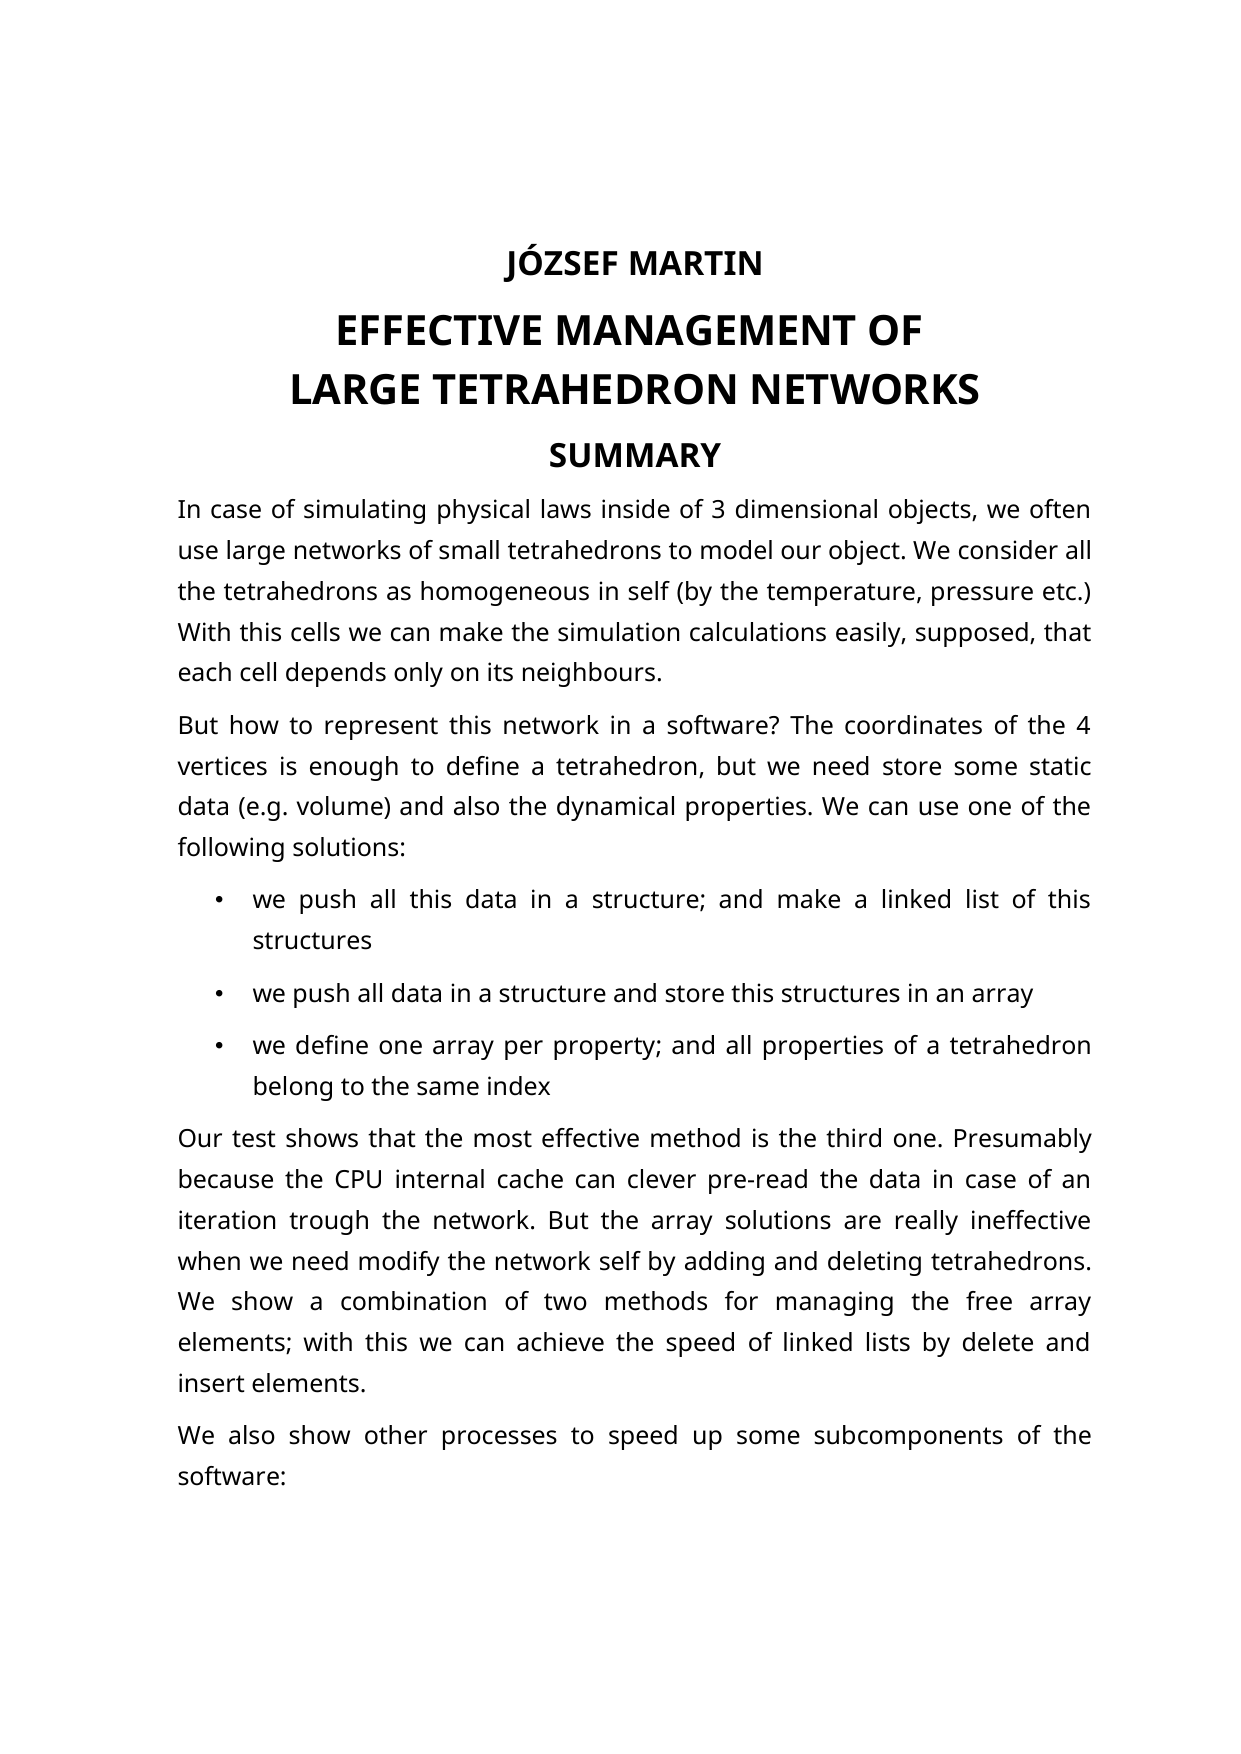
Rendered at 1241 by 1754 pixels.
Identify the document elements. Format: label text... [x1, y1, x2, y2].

text József Martin [177, 240, 1093, 286]
list we define one array per property; and all properties of a tetrahedron belong to the same index [215, 1028, 1093, 1103]
text Our test shows that the most effective method is the third one. Presumably because the CPU internal cache can clever pre-read the data in case of an iteration trough the network. But the array solutions are really ineffective when we need modify the network self by adding and deleting tetrahedrons. We show a combination of two methods for managing the free array elements; with this we can achieve the speed of linked lists by delete and insert elements. [177, 1121, 1093, 1400]
list we push all this data in a structure; and make a linked list of this structures [215, 882, 1093, 957]
text We also show other processes to speed up some subcomponents of the software: [177, 1418, 1093, 1493]
text But how to represent this network in a software? The coordinates of the 4 vertices is enough to define a tetrahedron, but we need store some static data (e.g. volume) and also the dynamical properties. We can use one of the following solutions: [177, 708, 1093, 864]
text Summary [177, 432, 1093, 478]
text Effective management OF large tetrahedron networks [177, 301, 1093, 416]
list we push all data in a structure and store this structures in an array [215, 976, 1093, 1010]
text In case of simulating physical laws inside of 3 dimensional objects, we often use large networks of small tetrahedrons to model our object. We consider all the tetrahedrons as homogeneous in self (by the temperature, pressure etc.) With this cells we can make the simulation calculations easily, supposed, that each cell depends only on its neighbours. [177, 492, 1093, 689]
